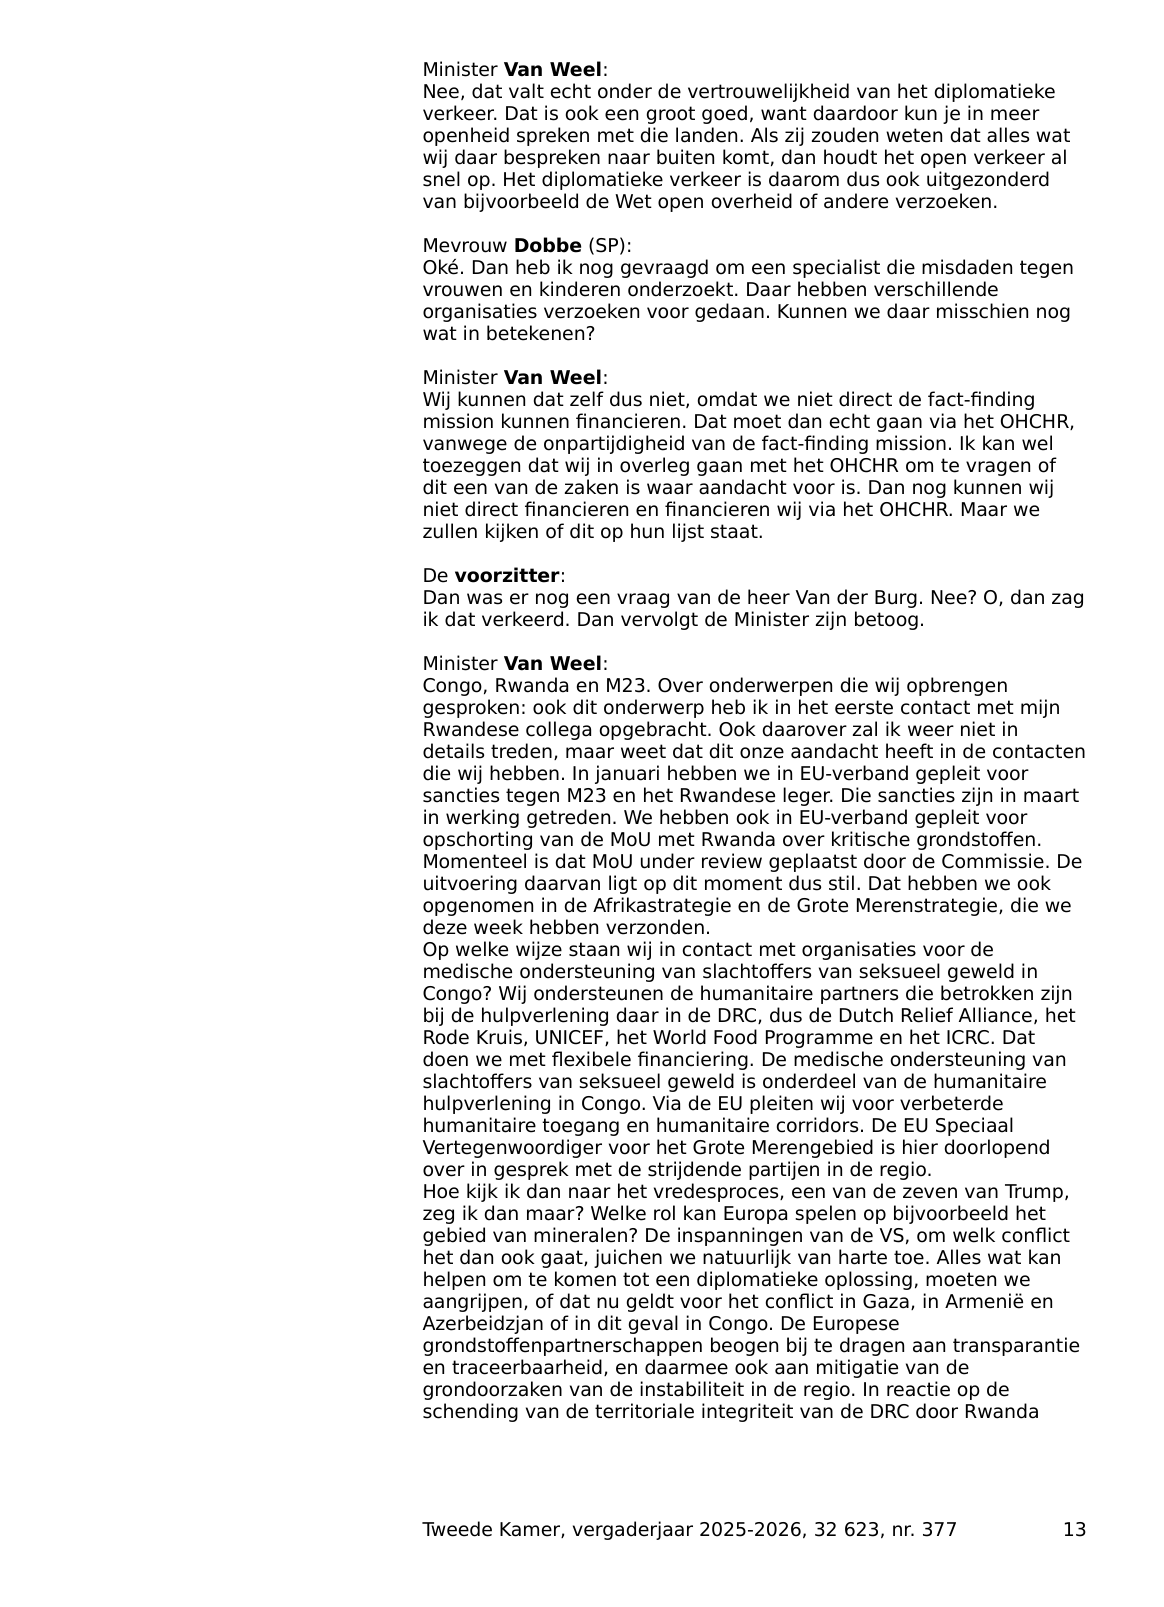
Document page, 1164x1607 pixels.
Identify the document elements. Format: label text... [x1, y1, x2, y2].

text Wij kunnen dat zelf dus niet, omdat we niet direct de fact-finding mission kunnen financieren. Dat moet dan echt gaan via het OHCHR, vanwege de onpartijdigheid van de fact-finding mission. Ik kan wel toezeggen dat wij in overleg gaan met het OHCHR om te vragen of dit een van de zaken is waar aandacht voor is. Dan nog kunnen wij niet direct financieren en financieren wij via het OHCHR. Maar we zullen kijken of dit op hun lijst staat. [422, 389, 1087, 543]
text Minister Van Weel: [422, 59, 1087, 81]
text Dan was er nog een vraag van de heer Van der Burg. Nee? O, dan zag ik dat verkeerd. Dan vervolgt de Minister zijn betoog. [422, 587, 1087, 631]
text Nee, dat valt echt onder de vertrouwelijkheid van het diplomatieke verkeer. Dat is ook een groot goed, want daardoor kun je in meer openheid spreken met die landen. Als zij zouden weten dat alles wat wij daar bespreken naar buiten komt, dan houdt het open verkeer al snel op. Het diplomatieke verkeer is daarom dus ook uitgezonderd van bijvoorbeeld de Wet open overheid of andere verzoeken. [422, 81, 1087, 213]
text Minister Van Weel: [422, 367, 1087, 389]
text Oké. Dan heb ik nog gevraagd om een specialist die misdaden tegen vrouwen en kinderen onderzoekt. Daar hebben verschillende organisaties verzoeken voor gedaan. Kunnen we daar misschien nog wat in betekenen? [422, 257, 1087, 345]
text Minister Van Weel: [422, 653, 1087, 675]
text Congo, Rwanda en M23. Over onderwerpen die wij opbrengen gesproken: ook dit onderwerp heb ik in het eerste contact met mijn Rwandese collega opgebracht. Ook daarover zal ik weer niet in details treden, maar weet dat dit onze aandacht heeft in de contacten die wij hebben. In januari hebben we in EU-verband gepleit voor sancties tegen M23 en het Rwandese leger. Die sancties zijn in maart in werking getreden. We hebben ook in EU-verband gepleit voor opschorting van de MoU met Rwanda over kritische grondstoffen. Momenteel is dat MoU under review geplaatst door de Commissie. De uitvoering daarvan ligt op dit moment dus stil. Dat hebben we ook opgenomen in de Afrikastrategie en de Grote Merenstrategie, die we deze week hebben verzonden. [422, 675, 1087, 939]
text Mevrouw Dobbe (SP): [422, 235, 1087, 257]
text De voorzitter: [422, 565, 1087, 587]
text Op welke wijze staan wij in contact met organisaties voor de medische ondersteuning van slachtoffers van seksueel geweld in Congo? Wij ondersteunen de humanitaire partners die betrokken zijn bij de hulpverlening daar in de DRC, dus de Dutch Relief Alliance, het Rode Kruis, UNICEF, het World Food Programme en het ICRC. Dat doen we met flexibele financiering. De medische ondersteuning van slachtoffers van seksueel geweld is onderdeel van de humanitaire hulpverlening in Congo. Via de EU pleiten wij voor verbeterde humanitaire toegang en humanitaire corridors. De EU Speciaal Vertegenwoordiger voor het Grote Merengebied is hier doorlopend over in gesprek met de strijdende partijen in de regio. [422, 939, 1087, 1181]
text Hoe kijk ik dan naar het vredesproces, een van de zeven van Trump, zeg ik dan maar? Welke rol kan Europa spelen op bijvoorbeeld het gebied van mineralen? De inspanningen van de VS, om welk conflict het dan ook gaat, juichen we natuurlijk van harte toe. Alles wat kan helpen om te komen tot een diplomatieke oplossing, moeten we aangrijpen, of dat nu geldt voor het conflict in Gaza, in Armenië en Azerbeidzjan of in dit geval in Congo. De Europese grondstoffenpartnerschappen beogen bij te dragen aan transparantie en traceerbaarheid, en daarmee ook aan mitigatie van de grondoorzaken van de instabiliteit in de regio. In reactie op de schending van de territoriale integriteit van de DRC door Rwanda [422, 1181, 1087, 1423]
